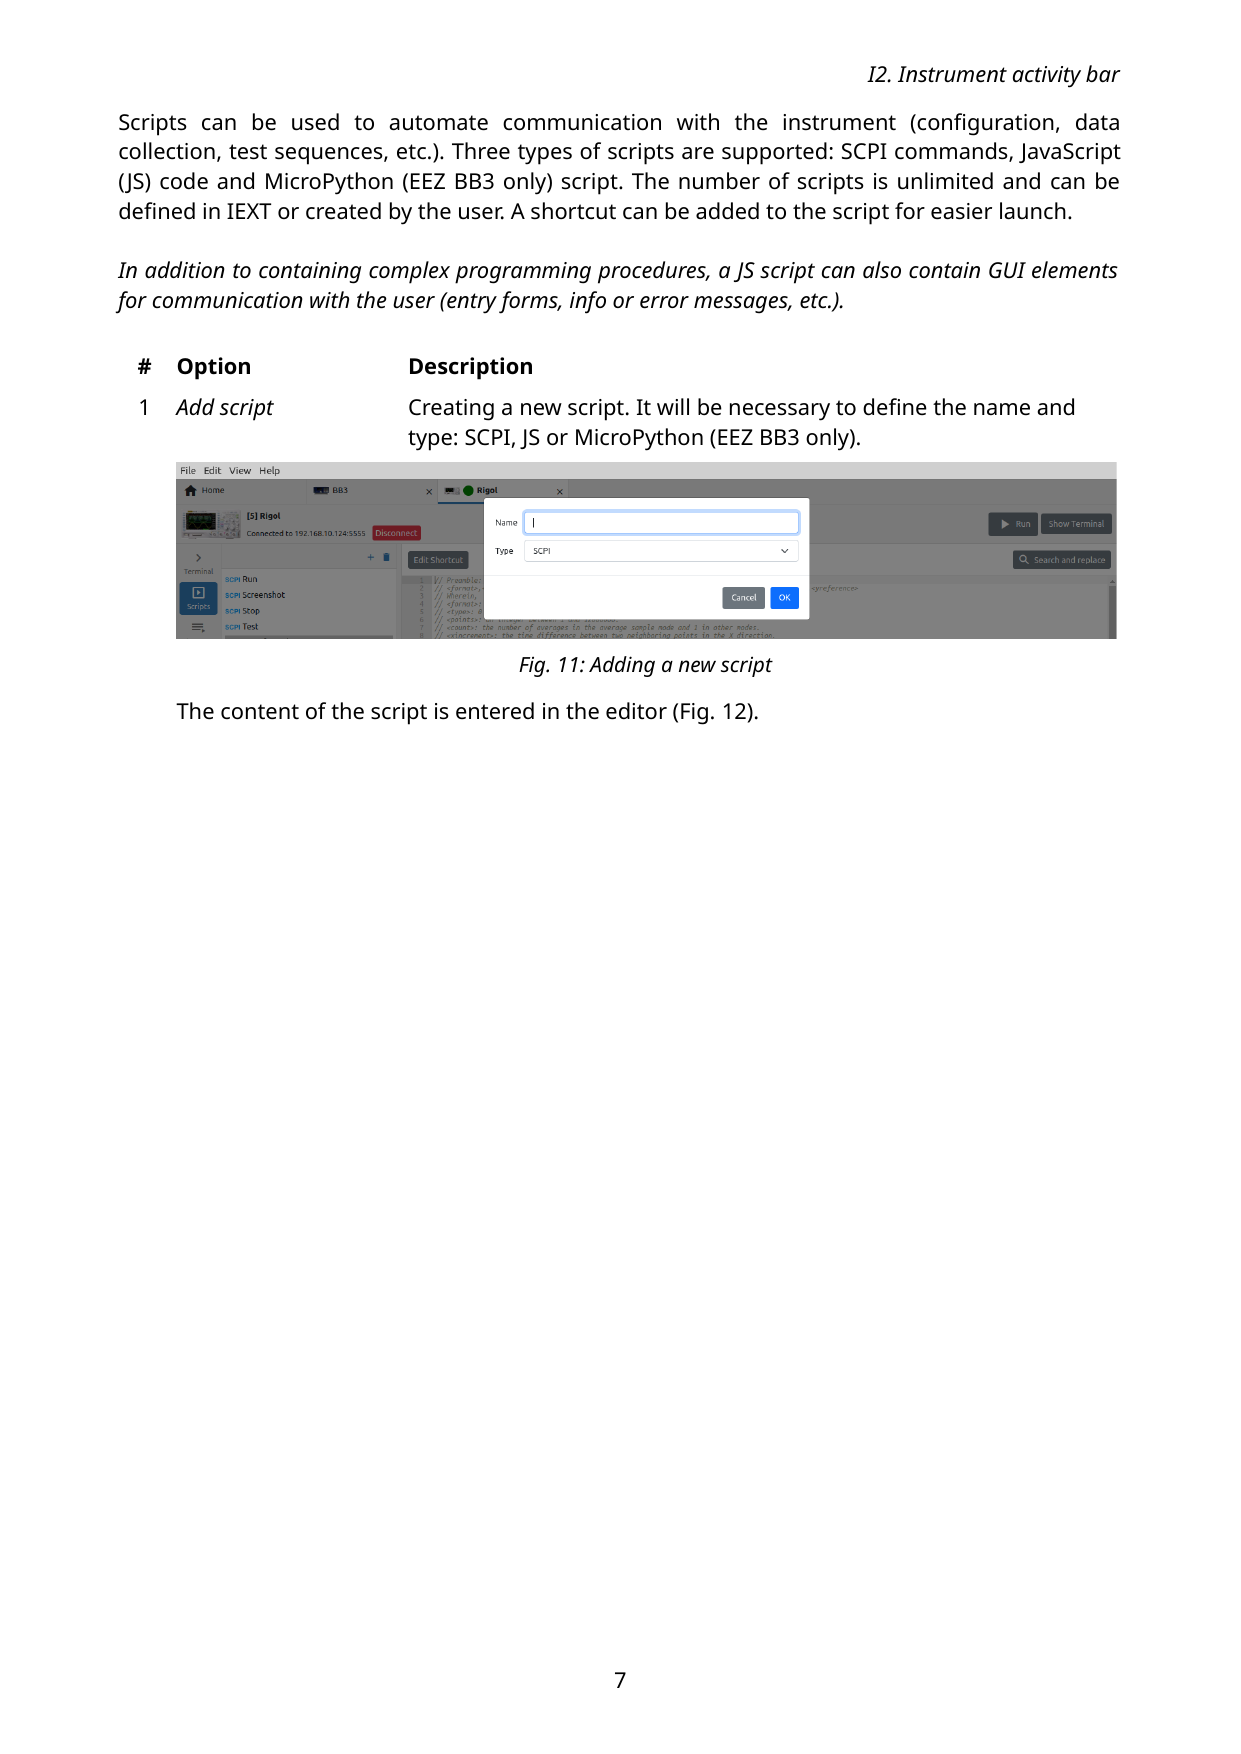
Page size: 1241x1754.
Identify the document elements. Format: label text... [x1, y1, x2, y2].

text In addition to containing complex programming procedures, a JS script can also contain GUI elements for communication with the user (entry forms, info or error messages, etc.). [118, 256, 1122, 315]
table_cell [118, 457, 171, 761]
picture [176, 462, 1117, 639]
table_cell 1 [118, 386, 171, 457]
table_cell Creating a new script. It will be necessary to define the name and type: SCPI, JS or MicroPython (EEZ BB3 only). [402, 386, 1122, 457]
table_cell Add script [171, 386, 402, 457]
table_header # [118, 345, 171, 386]
table_cell The content of the script is entered in the editor (Fig. 12). [171, 457, 1122, 761]
table_header Option [171, 345, 402, 386]
text Scripts can be used to automate communication with the instrument (configuration, data collection, test sequences, etc.). Three types of scripts are supported: SCPI commands, JavaScript (JS) code and MicroPython (EEZ BB3 only) script. The number of scripts is unlimited and can be defined in IEXT or created by the user. A shortcut can be added to the script for easier launch. [118, 107, 1122, 226]
table_header Description [402, 345, 1122, 386]
